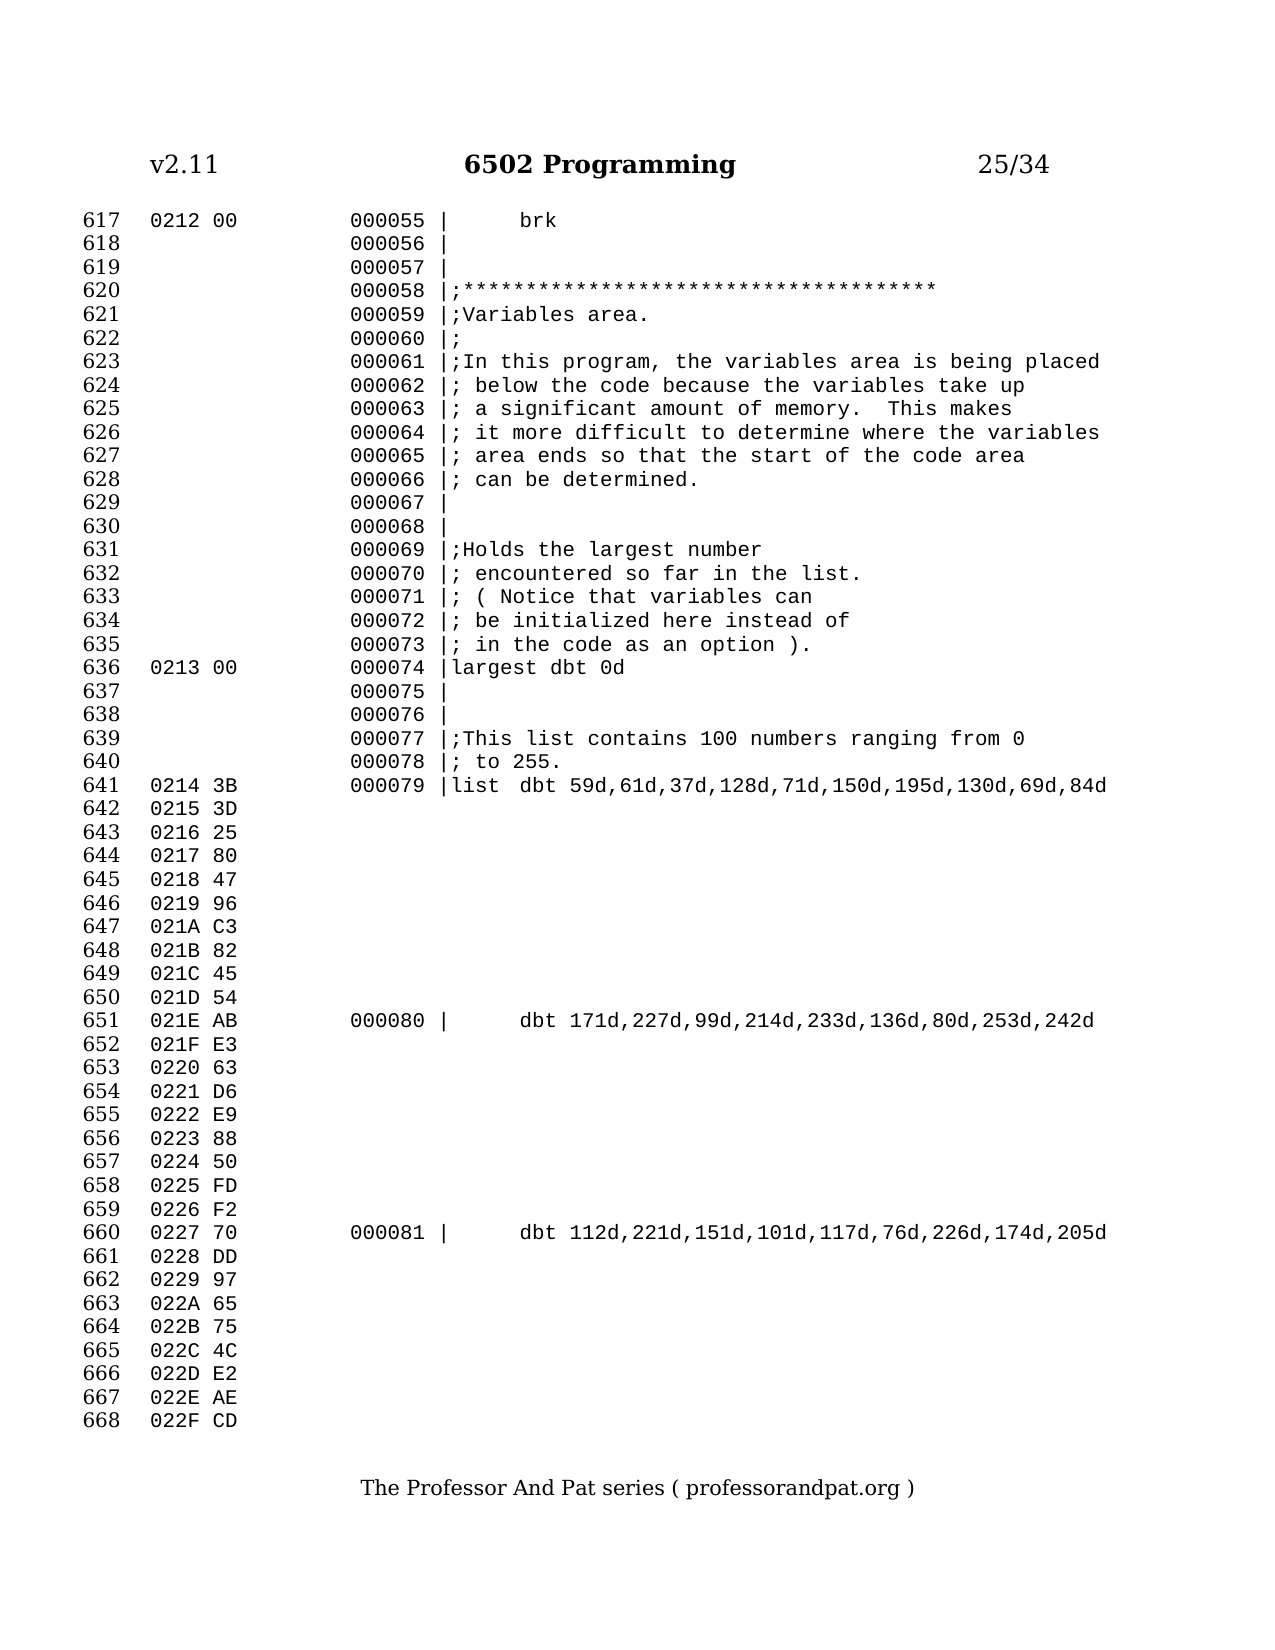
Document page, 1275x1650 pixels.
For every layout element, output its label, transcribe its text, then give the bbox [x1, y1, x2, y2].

text 0225 FD [150, 1175, 1125, 1199]
text 0222 E9 [150, 1104, 1125, 1128]
text 000056 | [150, 233, 1125, 257]
text 0226 F2 [150, 1199, 1125, 1222]
text 022C 4C [150, 1340, 1125, 1363]
text 000063 |; a significant amount of memory. This makes [150, 398, 1125, 422]
text 0212 00 000055 | brk [150, 210, 1125, 233]
text 0224 50 [150, 1152, 1125, 1175]
text 000068 | [150, 516, 1125, 539]
text 0217 80 [150, 846, 1125, 869]
text 0215 3D [150, 798, 1125, 822]
text 000062 |; below the code because the variables take up [150, 375, 1125, 398]
text 022B 75 [150, 1316, 1125, 1340]
text 000067 | [150, 492, 1125, 516]
text 0220 63 [150, 1057, 1125, 1081]
text 021D 54 [150, 987, 1125, 1010]
text 0213 00 000074 |largest dbt 0d [150, 657, 1125, 681]
text 000075 | [150, 681, 1125, 704]
text 021E AB 000080 | dbt 171d,227d,99d,214d,233d,136d,80d,253d,242d [150, 1010, 1125, 1034]
text 000060 |; [150, 328, 1125, 351]
text 000064 |; it more difficult to determine where the variables [150, 422, 1125, 445]
text 000069 |;Holds the largest number [150, 539, 1125, 563]
text 000077 |;This list contains 100 numbers ranging from 0 [150, 728, 1125, 751]
text 022E AE [150, 1387, 1125, 1411]
text 000072 |; be initialized here instead of [150, 610, 1125, 634]
text 022F CD [150, 1411, 1125, 1434]
text 0227 70 000081 | dbt 112d,221d,151d,101d,117d,76d,226d,174d,205d [150, 1222, 1125, 1246]
text 022D E2 [150, 1363, 1125, 1387]
text 000065 |; area ends so that the start of the code area [150, 445, 1125, 469]
text 000058 |;************************************** [150, 281, 1125, 304]
text 000057 | [150, 257, 1125, 281]
text 022A 65 [150, 1293, 1125, 1316]
text 0218 47 [150, 869, 1125, 893]
text 000076 | [150, 704, 1125, 728]
text 0219 96 [150, 893, 1125, 916]
text 0223 88 [150, 1128, 1125, 1152]
text 0214 3B 000079 |list dbt 59d,61d,37d,128d,71d,150d,195d,130d,69d,84d [150, 775, 1125, 798]
text 0221 D6 [150, 1081, 1125, 1104]
text 000061 |;In this program, the variables area is being placed [150, 351, 1125, 375]
text 000073 |; in the code as an option ). [150, 634, 1125, 657]
text 021C 45 [150, 963, 1125, 987]
text 000071 |; ( Notice that variables can [150, 587, 1125, 610]
text 0229 97 [150, 1269, 1125, 1293]
text 000066 |; can be determined. [150, 469, 1125, 492]
text 000070 |; encountered so far in the list. [150, 563, 1125, 587]
text 021F E3 [150, 1034, 1125, 1057]
text 0228 DD [150, 1246, 1125, 1269]
text 000059 |;Variables area. [150, 304, 1125, 328]
text 021B 82 [150, 940, 1125, 963]
text 021A C3 [150, 916, 1125, 940]
text 0216 25 [150, 822, 1125, 846]
text 000078 |; to 255. [150, 751, 1125, 775]
